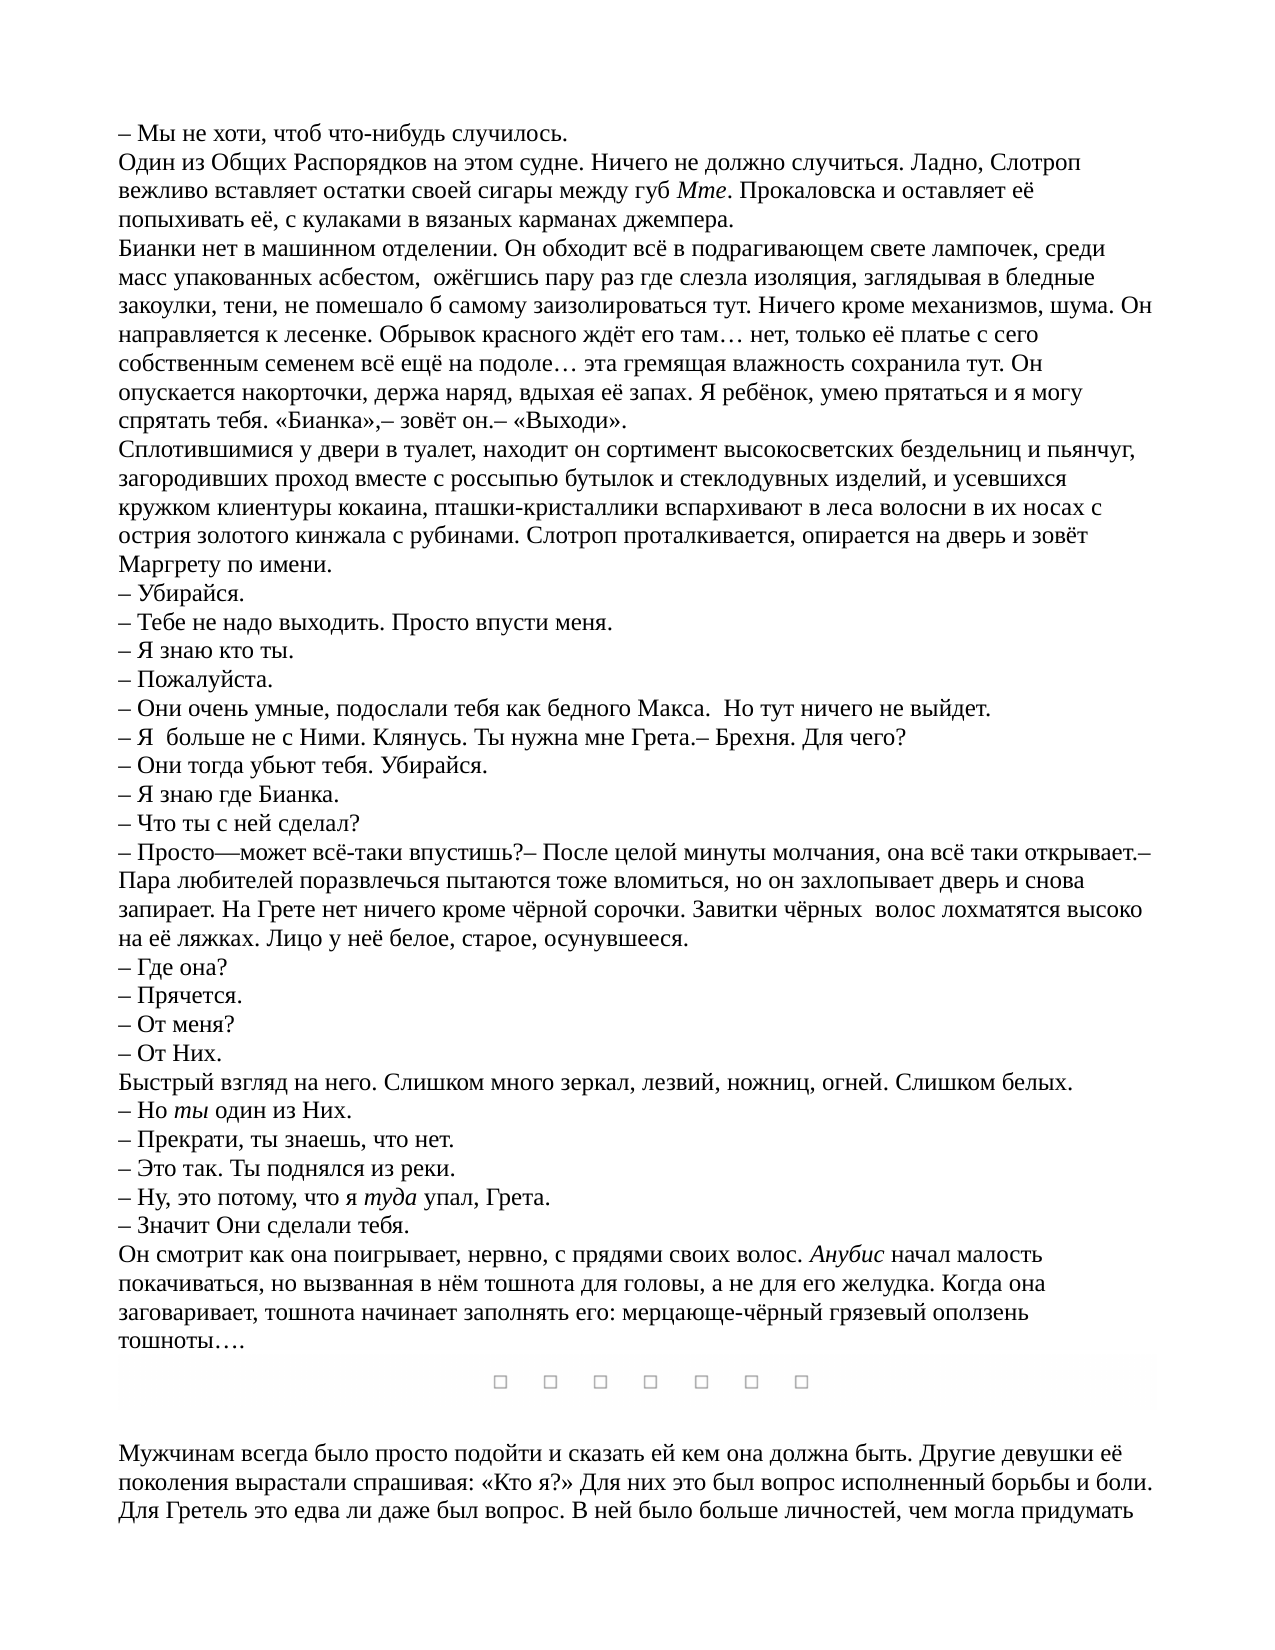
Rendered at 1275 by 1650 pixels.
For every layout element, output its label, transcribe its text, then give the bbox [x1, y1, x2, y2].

text Мужчинам всегда было просто подойти и сказать ей кем она должна быть. Другие девушки её поколения вырастали спрашивая: «Кто я?» Для них это был вопрос исполненный борьбы и боли. Для Гретель это едва ли даже был вопрос. В ней было больше личностей, чем могла придумать [118, 1438, 1157, 1524]
text – Прекрати, ты знаешь, что нет. [118, 1124, 1157, 1153]
picture [118, 1354, 1157, 1410]
text Сплотившимися у двери в туалет, находит он сортимент высокосветских бездельниц и пьянчуг, загородивших проход вместе с россыпью бутылок и стеклодувных изделий, и усевшихся кружком клиентуры кокаина, пташки-кристаллики вспархивают в леса волосни в их носах с острия золотого кинжала с рубинами. Слотроп проталкивается, опирается на дверь и зовёт Маргрету по имени. [118, 434, 1157, 578]
text – Я больше не с Ними. Клянусь. Ты нужна мне Грета.– Брехня. Для чего? [118, 722, 1157, 751]
text – Убирайся. [118, 578, 1157, 607]
text – Что ты с ней сделал? [118, 808, 1157, 837]
text – От Них. [118, 1038, 1157, 1067]
text – Я знаю кто ты. [118, 636, 1157, 664]
text – Просто—может всё-таки впустишь?– После целой минуты молчания, она всё таки открывает.– Пара любителей поразвлечься пытаются тоже вломиться, но он захлопывает дверь и снова запирает. На Грете нет ничего кроме чёрной сорочки. Завитки чёрных волос лохматятся высоко на её ляжках. Лицо у неё белое, старое, осунувшееся. [118, 837, 1157, 952]
text – Это так. Ты поднялся из реки. [118, 1153, 1157, 1182]
text – От меня? [118, 1009, 1157, 1038]
text – Ну, это потому, что я туда упал, Грета. [118, 1182, 1157, 1211]
text – Я знаю где Бианка. [118, 779, 1157, 808]
text – Они тогда убьют тебя. Убирайся. [118, 751, 1157, 779]
text Бианки нет в машинном отделении. Он обходит всё в подрагивающем свете лампочек, среди масс упакованных асбестом, ожёгшись пару раз где слезла изоляция, заглядывая в бледные закоулки, тени, не помешало б самому заизолироваться тут. Ничего кроме механизмов, шума. Он направляется к лесенке. Обрывок красного ждёт его там… нет, только её платье с сего собственным семенем всё ещё на подоле… эта гремящая влажность сохранила тут. Он опускается накорточки, держа наряд, вдыхая её запах. Я ребёнок, умею прятаться и я могу спрятать тебя. «Бианка»,– зовёт он.– «Выходи». [118, 233, 1157, 434]
text – Тебе не надо выходить. Просто впусти меня. [118, 607, 1157, 636]
text Один из Общих Распорядков на этом судне. Ничего не должно случиться. Ладно, Слотроп вежливо вставляет остатки своей сигары между губ Mme. Прокаловска и оставляет её попыхивать её, с кулаками в вязаных карманах джемпера. [118, 147, 1157, 233]
text – Где она? [118, 952, 1157, 981]
text Он смотрит как она поигрывает, нервно, с прядями своих волос. Анубис начал малость покачиваться, но вызванная в нём тошнота для головы, а не для его желудка. Когда она заговаривает, тошнота начинает заполнять его: мерцающе-чёрный грязевый оползень тошноты…. [118, 1239, 1157, 1354]
text Быстрый взгляд на него. Слишком много зеркал, лезвий, ножниц, огней. Слишком белых. [118, 1067, 1157, 1096]
text – Значит Они сделали тебя. [118, 1211, 1157, 1239]
text – Прячется. [118, 981, 1157, 1009]
text – Но ты один из Них. [118, 1096, 1157, 1124]
text – Пожалуйста. [118, 664, 1157, 693]
text – Мы не хоти, чтоб что-нибудь случилось. [118, 118, 1157, 147]
text – Они очень умные, подослали тебя как бедного Макса. Но тут ничего не выйдет. [118, 693, 1157, 722]
